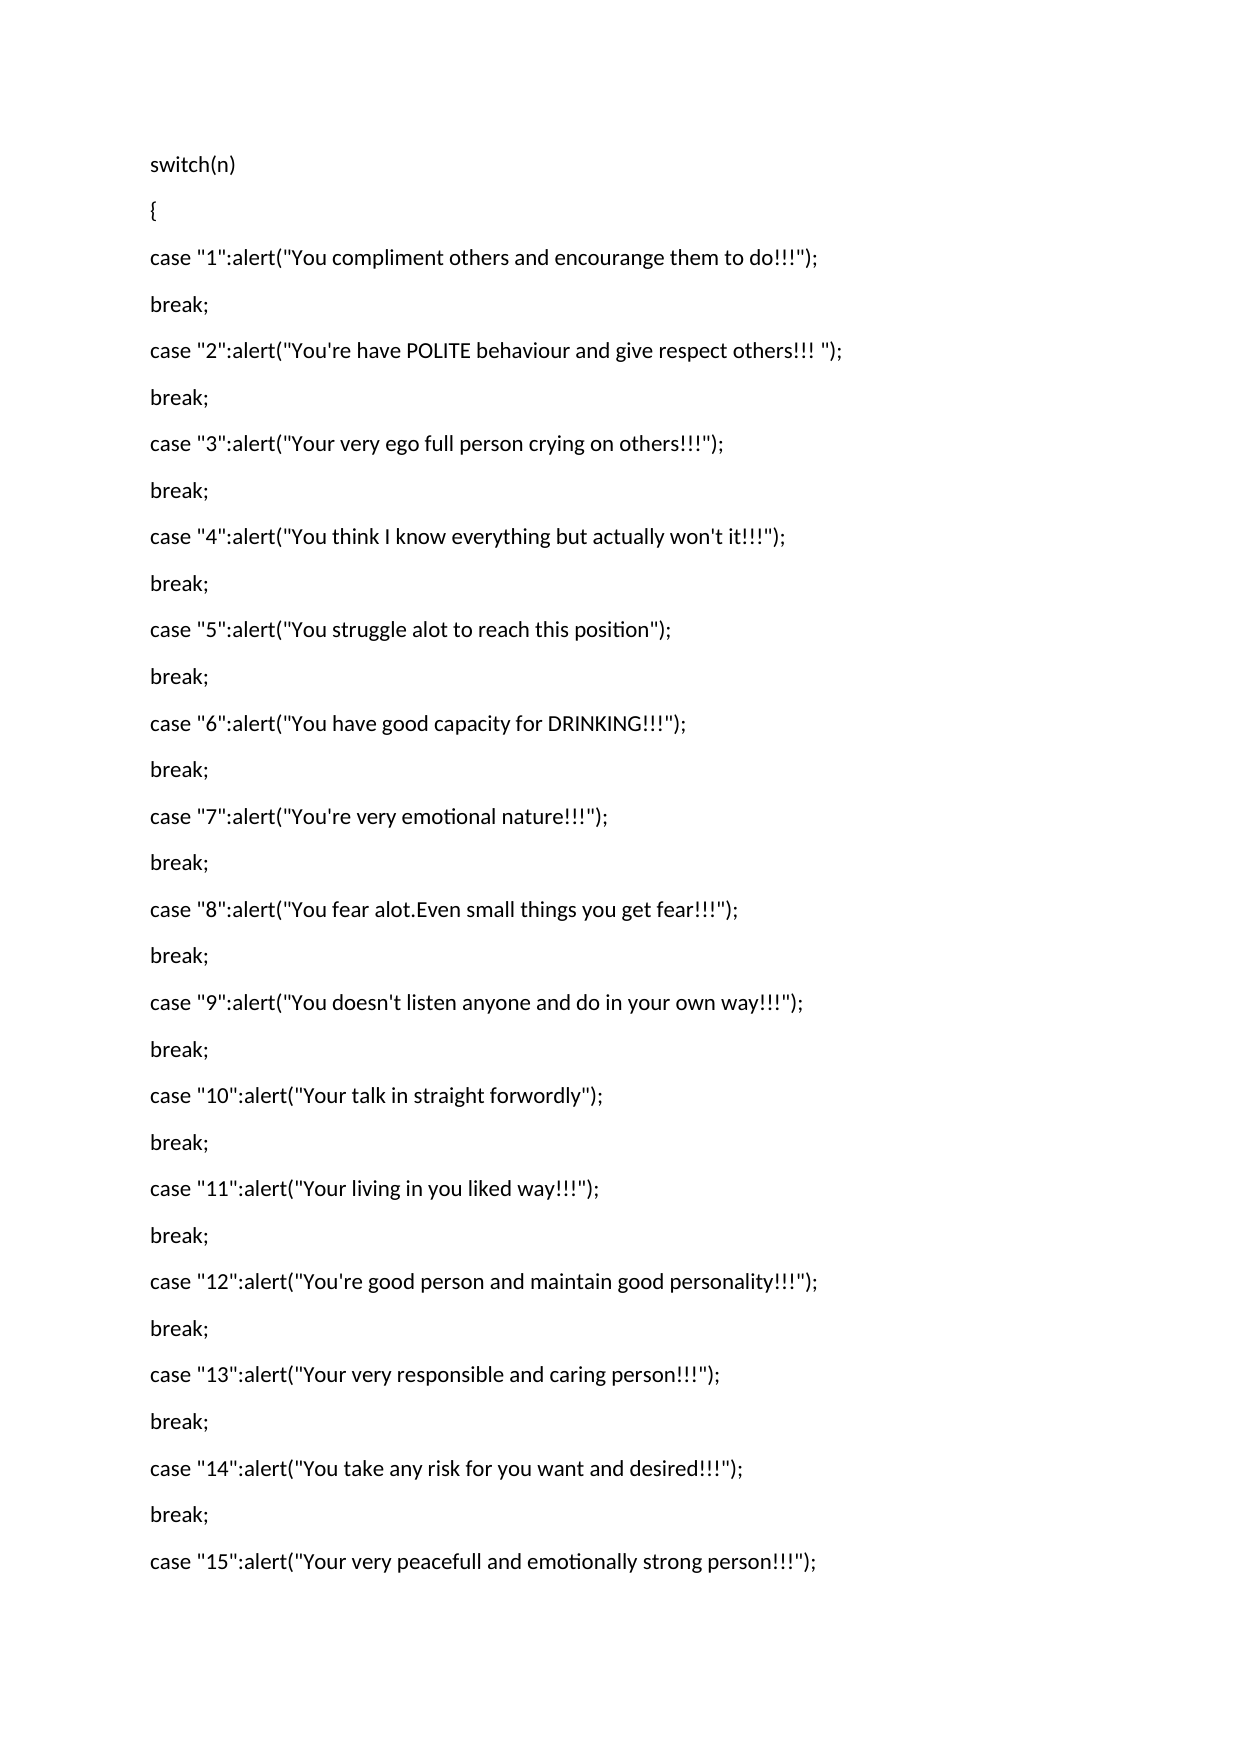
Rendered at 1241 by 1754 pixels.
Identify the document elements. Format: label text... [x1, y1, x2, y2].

text break; [150, 383, 1090, 411]
text break; [150, 1128, 1090, 1156]
text case "2":alert("You're have POLITE behaviour and give respect others!!! "); [150, 336, 1090, 364]
text case "13":alert("Your very responsible and caring person!!!"); [150, 1361, 1090, 1389]
text case "3":alert("Your very ego full person crying on others!!!"); [150, 429, 1090, 457]
text break; [150, 1500, 1090, 1528]
text case "7":alert("You're very emotional nature!!!"); [150, 802, 1090, 830]
text case "15":alert("Your very peacefull and emotionally strong person!!!"); [150, 1547, 1090, 1575]
text break; [150, 942, 1090, 969]
text case "14":alert("You take any risk for you want and desired!!!"); [150, 1454, 1090, 1482]
text break; [150, 1221, 1090, 1249]
text case "9":alert("You doesn't listen anyone and do in your own way!!!"); [150, 988, 1090, 1016]
text break; [150, 662, 1090, 690]
text break; [150, 569, 1090, 597]
text break; [150, 1314, 1090, 1342]
text case "4":alert("You think I know everything but actually won't it!!!"); [150, 522, 1090, 551]
text break; [150, 476, 1090, 504]
text break; [150, 1035, 1090, 1063]
text { [150, 197, 1090, 224]
text break; [150, 290, 1090, 318]
text case "8":alert("You fear alot.Even small things you get fear!!!"); [150, 895, 1090, 923]
text case "6":alert("You have good capacity for DRINKING!!!"); [150, 709, 1090, 737]
text break; [150, 755, 1090, 783]
text switch(n) [150, 150, 1090, 178]
text break; [150, 848, 1090, 876]
text case "11":alert("Your living in you liked way!!!"); [150, 1174, 1090, 1202]
text case "10":alert("Your talk in straight forwordly"); [150, 1081, 1090, 1109]
text case "5":alert("You struggle alot to reach this position"); [150, 616, 1090, 644]
text break; [150, 1407, 1090, 1435]
text case "1":alert("You compliment others and encourange them to do!!!"); [150, 243, 1090, 271]
text case "12":alert("You're good person and maintain good personality!!!"); [150, 1267, 1090, 1296]
